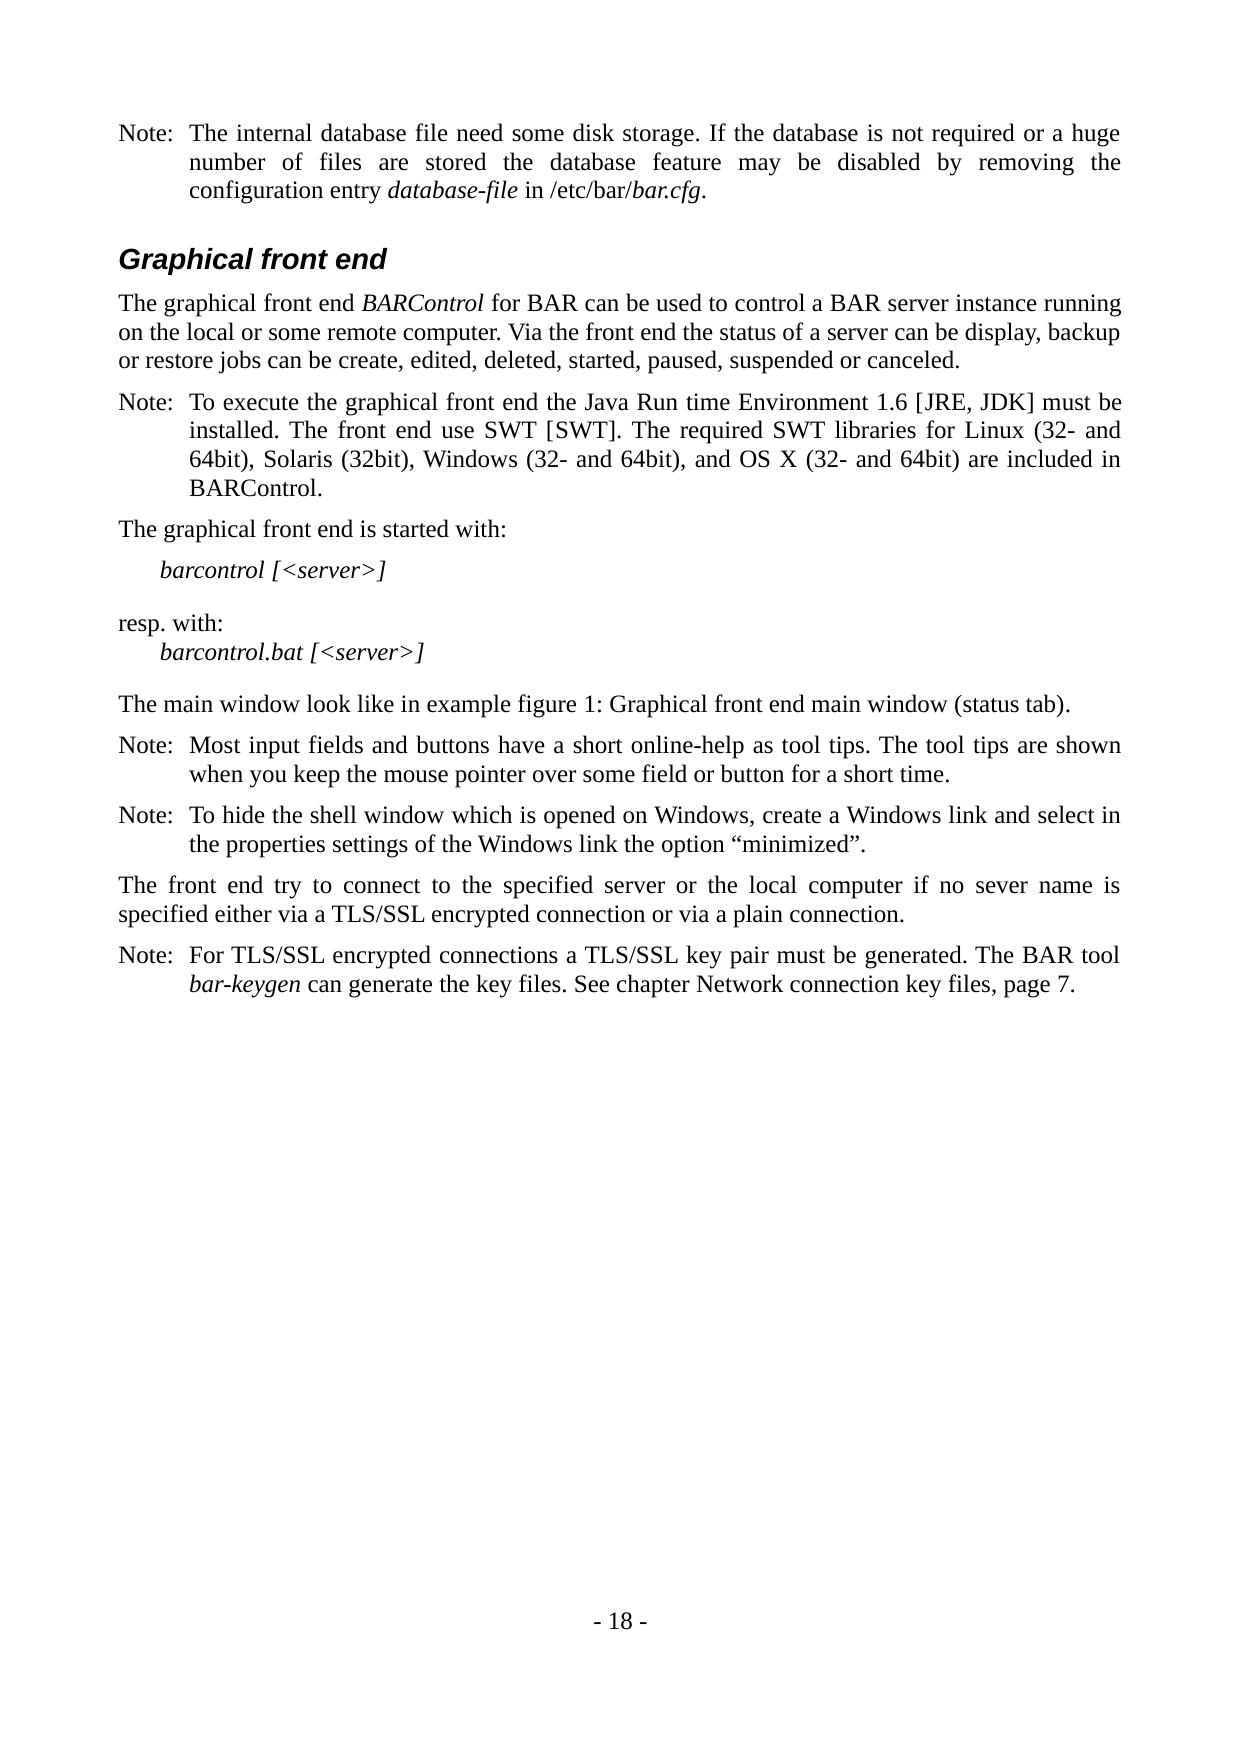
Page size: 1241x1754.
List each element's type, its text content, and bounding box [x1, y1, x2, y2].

text The graphical front end BARControl for BAR can be used to control a BAR server instance running on the local or some remote computer. Via the front end the status of a server can be display, backup or restore jobs can be create, edited, deleted, started, paused, suspended or canceled. [118, 288, 1122, 374]
subtitle Graphical front end [118, 242, 1122, 275]
text The graphical front end is started with: [118, 514, 1122, 543]
text The front end try to connect to the specified server or the local computer if no sever name is specified either via a TLS/SSL encrypted connection or via a plain connection. [118, 870, 1122, 928]
text Note: The internal database file need some disk storage. If the database is not required or a huge number of files are stored the database feature may be disabled by removing the configuration entry database-file in /etc/bar/bar.cfg. [118, 118, 1122, 204]
text barcontrol.bat [<server>] [159, 637, 1122, 665]
text barcontrol [<server>] [159, 555, 1122, 584]
text Note: To hide the shell window which is opened on Windows, create a Windows link and select in the properties settings of the Windows link the option “minimized”. [118, 800, 1122, 858]
text Note: To execute the graphical front end the Java Run time Environment 1.6 [JRE, JDK] must be installed. The front end use SWT [SWT]. The required SWT libraries for Linux (32- and 64bit), Solaris (32bit), Windows (32- and 64bit), and OS X (32- and 64bit) are included in BARControl. [118, 387, 1122, 502]
text The main window look like in example figure 1: Graphical front end main window (status tab). [118, 689, 1122, 718]
text Note: For TLS/SSL encrypted connections a TLS/SSL key pair must be generated. The BAR tool bar-keygen can generate the key files. See chapter Network connection key files, page 7. [118, 940, 1122, 998]
text Note: Most input fields and buttons have a short online-help as tool tips. The tool tips are shown when you keep the mouse pointer over some field or button for a short time. [118, 730, 1122, 788]
text resp. with: [118, 608, 1122, 637]
